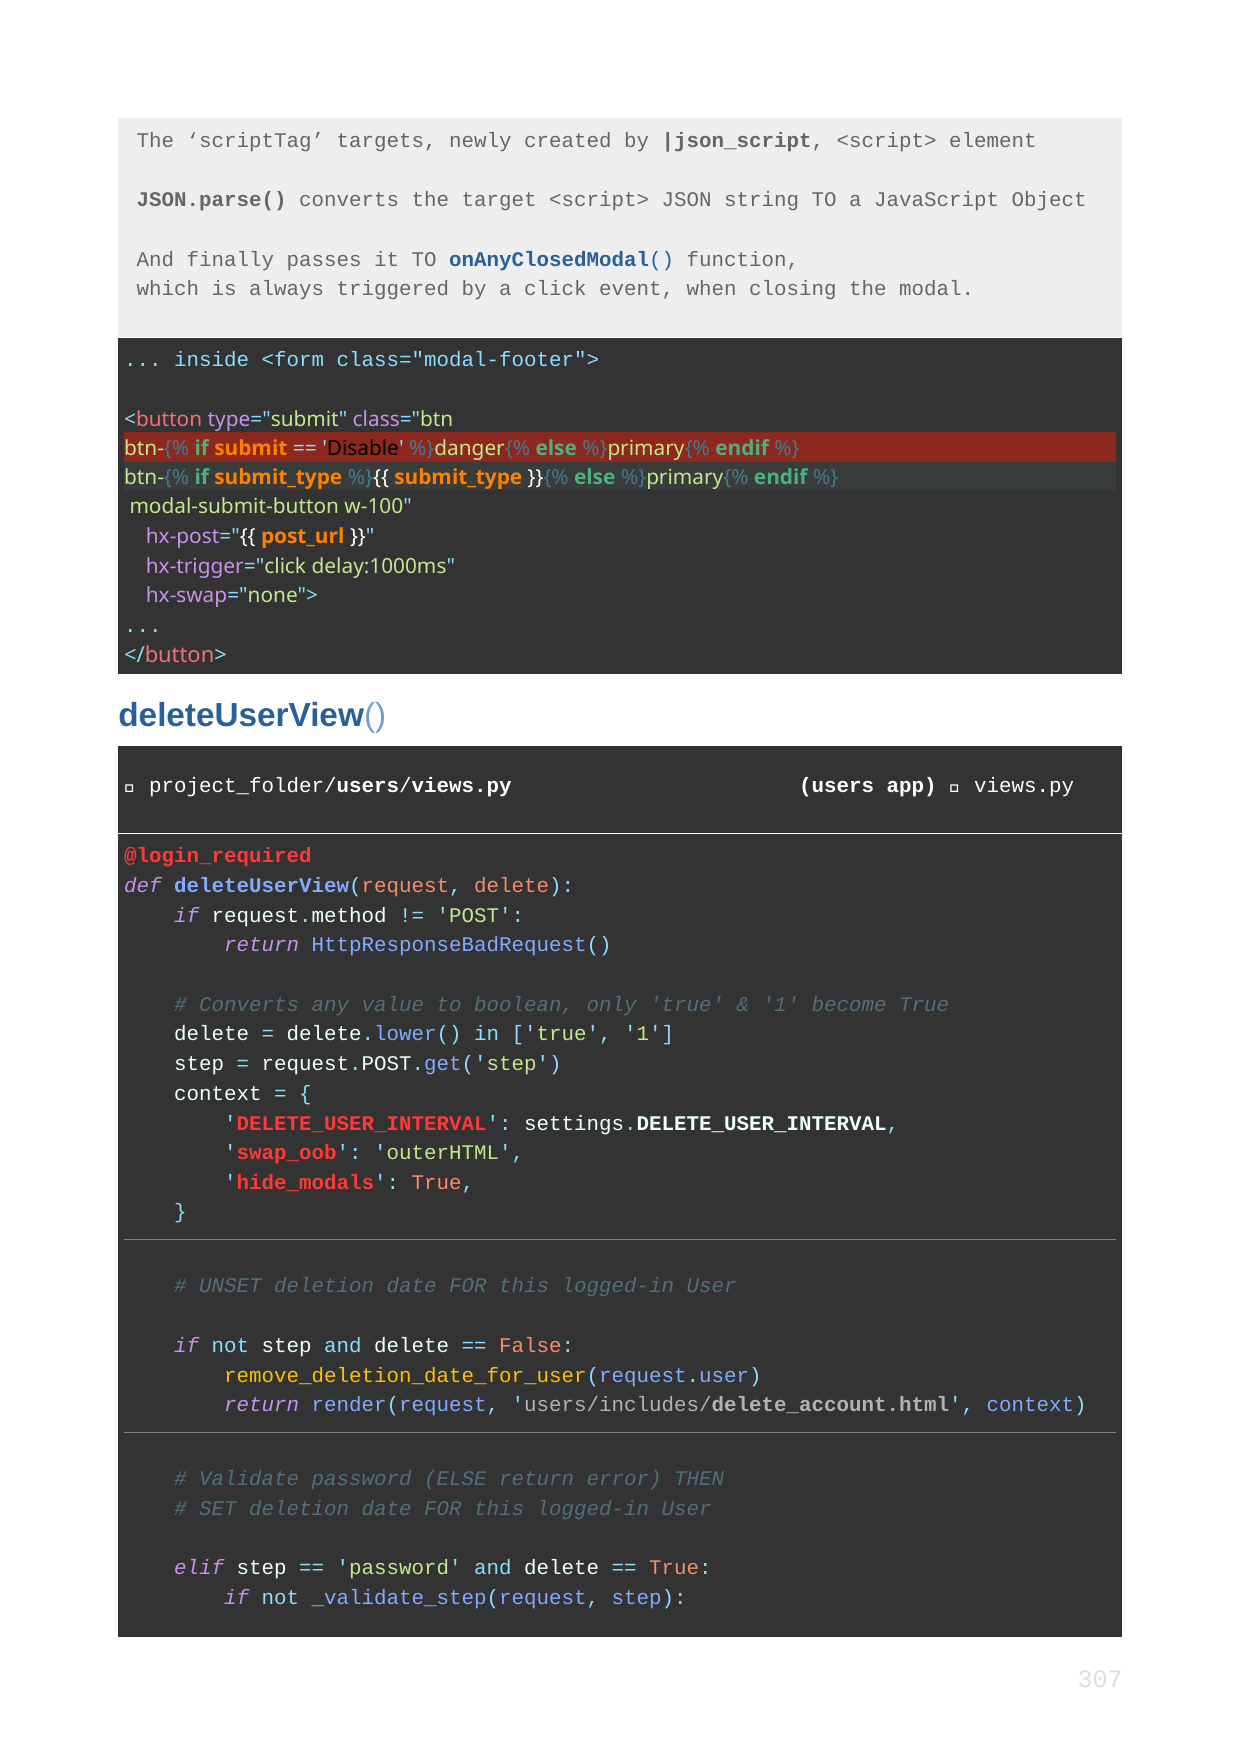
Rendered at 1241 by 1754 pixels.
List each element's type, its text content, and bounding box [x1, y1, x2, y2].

subtitle deleteUserView() [118, 695, 1122, 733]
table_header 📝 project_folder/users/views.py (users app) 🐍 views.py [118, 746, 1122, 833]
table_cell The ‘scriptTag’ targets, newly created by |json_script, <script> element JSON.parse() converts the target <script> JSON string TO a JavaScript Object And finally passes it TO onAnyClosedModal() function, which is always triggered by a click event, when closing the modal. [118, 118, 1122, 337]
table_cell @login_required def deleteUserView(request, delete): if request.method != 'POST': return HttpResponseBadRequest() # Converts any value to boolean, only 'true' & '1' become True delete = delete.lower() in ['true', '1'] step = request.POST.get('step') context = { 'DELETE_USER_INTERVAL': settings.DELETE_USER_INTERVAL, 'swap_oob': 'outerHTML', 'hide_modals': True, } # UNSET deletion date FOR this logged-in User if not step and delete == False: remove_deletion_date_for_user(request.user) return render(request, 'users/includes/delete_account.html', context) # Validate password (ELSE return error) THEN # SET deletion date FOR this logged-in User elif step == 'password' and delete == True: if not _validate_step(request, step): [118, 834, 1122, 1637]
table_cell ... inside <form class="modal-footer"> <button type="submit" class="btn btn-{% if submit == 'Disable' %}danger{% else %}primary{% endif %} btn-{% if submit_type %}{{ submit_type }}{% else %}primary{% endif %} modal-submit-button w-100" hx-post="{{ post_url }}" hx-trigger="click delay:1000ms" hx-swap="none"> ... </button> [118, 338, 1122, 674]
